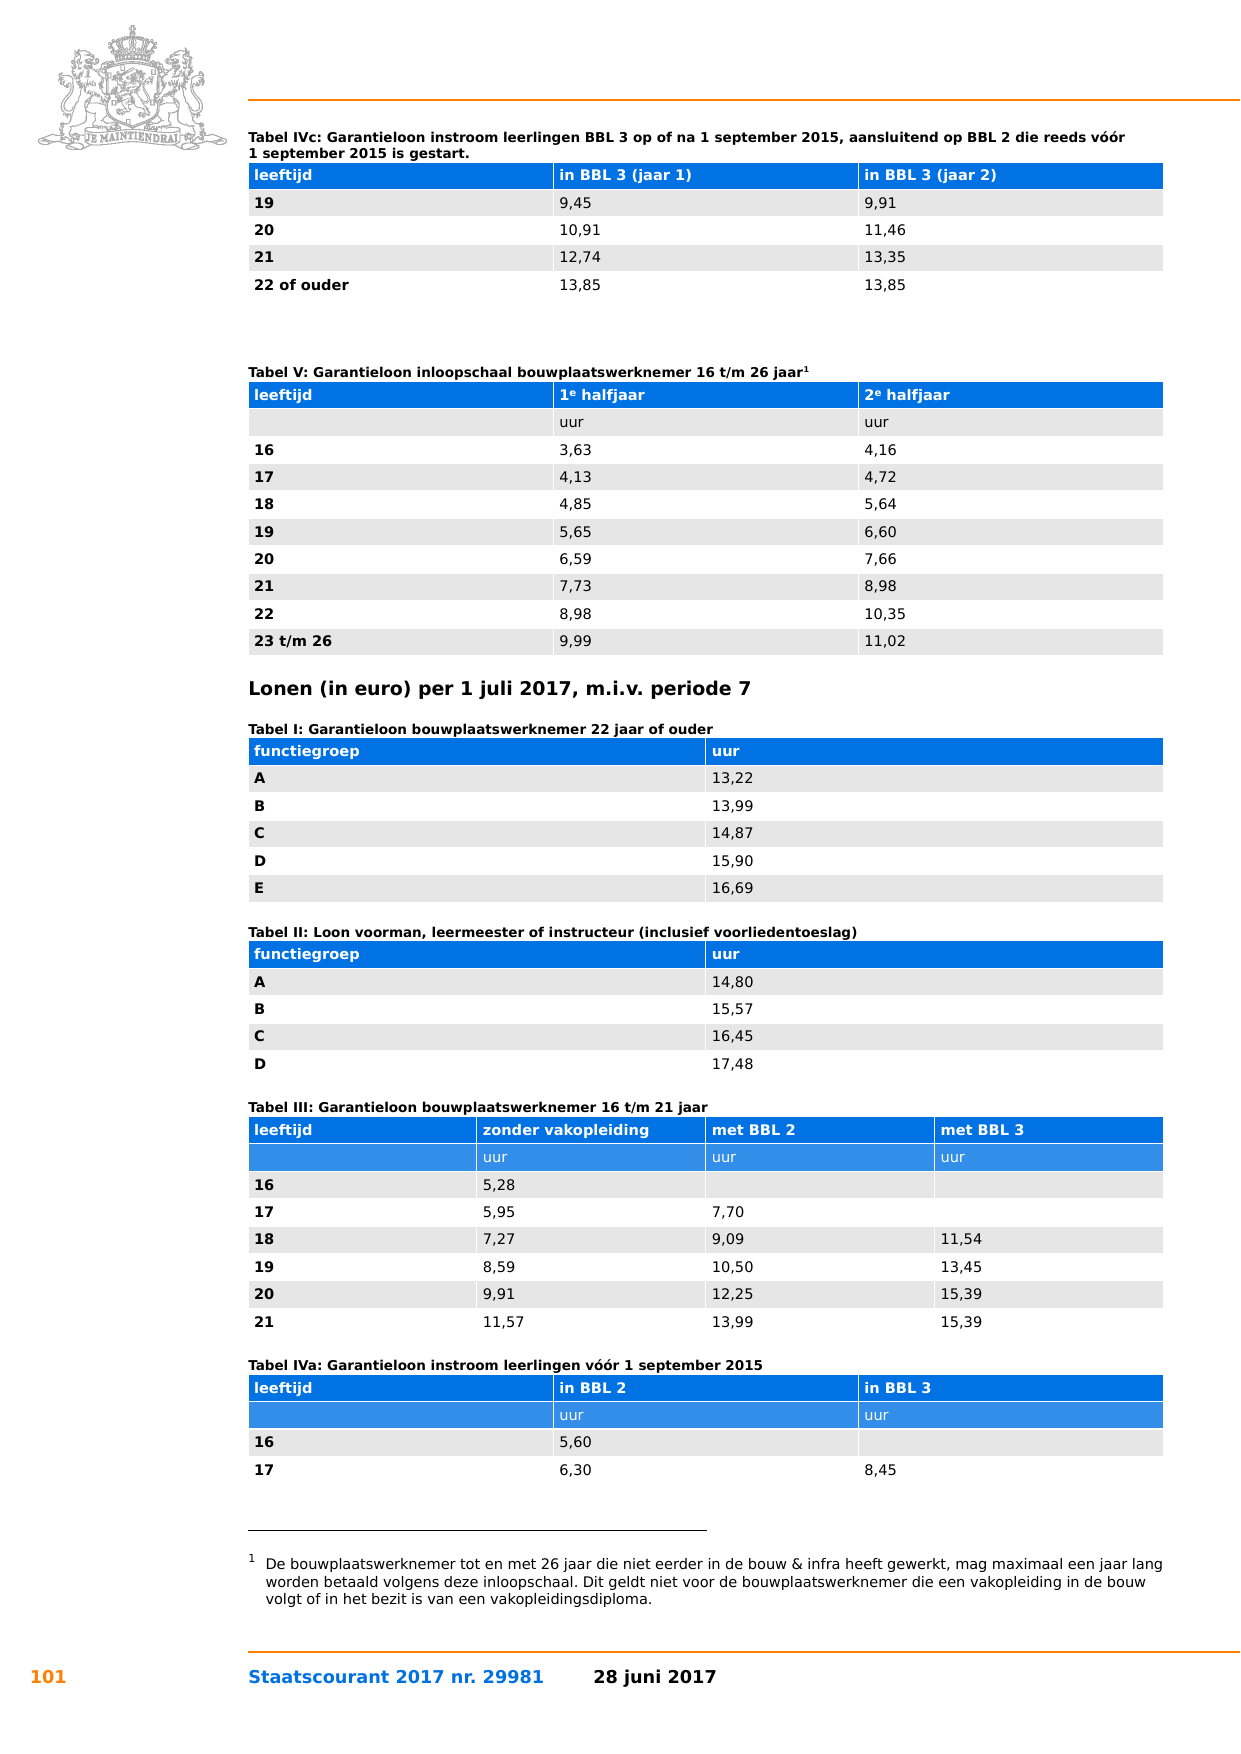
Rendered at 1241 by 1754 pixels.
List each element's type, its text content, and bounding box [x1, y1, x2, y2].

table_cell B [249, 793, 705, 819]
table_cell 11,46 [859, 217, 1163, 243]
table_cell met BBL 3 [935, 1117, 1163, 1143]
table_cell 4,16 [859, 437, 1163, 463]
table_cell 13,35 [859, 245, 1163, 271]
table_cell 8,59 [477, 1254, 705, 1280]
table_cell 21 [249, 245, 553, 271]
table_cell 13,99 [706, 793, 1163, 819]
table_cell 5,60 [554, 1430, 858, 1456]
table_cell leeftijd [249, 1117, 476, 1143]
table_cell 1e halfjaar [554, 382, 858, 408]
table_cell 4,72 [859, 464, 1163, 490]
table_cell 16,45 [706, 1024, 1163, 1050]
table_cell 19 [249, 1254, 476, 1280]
table_cell uur [477, 1144, 705, 1171]
table_cell 4,13 [554, 464, 858, 490]
table_cell uur [859, 1402, 1163, 1428]
table_cell 15,90 [706, 848, 1163, 874]
table_cell 18 [249, 491, 553, 518]
table_cell uur [935, 1144, 1163, 1171]
table_cell in BBL 2 [554, 1375, 858, 1401]
table_cell 19 [249, 190, 553, 216]
table_cell 5,28 [477, 1172, 705, 1198]
table_cell 15,39 [935, 1309, 1163, 1335]
table_cell 12,74 [554, 245, 858, 271]
table_cell 13,85 [554, 272, 858, 298]
table_cell zonder vakopleiding [477, 1117, 705, 1143]
table_cell 22 of ouder [249, 272, 553, 298]
table_cell leeftijd [249, 1375, 553, 1401]
table_cell 17 [249, 464, 553, 490]
table_cell leeftijd [249, 382, 553, 408]
table_cell functiegroep [249, 941, 705, 968]
table_cell uur [859, 409, 1163, 436]
table_cell 17,48 [706, 1051, 1163, 1077]
table_cell 10,50 [706, 1254, 934, 1280]
table_header Tabel IVa: Garantieloon instroom leerlingen vóór 1 september 2015 [248, 1358, 1163, 1374]
table_cell 21 [249, 1309, 476, 1335]
table_cell 6,59 [554, 546, 858, 573]
table_cell 17 [249, 1199, 476, 1226]
table_cell uur [706, 738, 1163, 765]
table_header Tabel V: Garantieloon inloopschaal bouwplaatswerknemer 16 t/m 26 jaar [248, 365, 1163, 381]
table_cell 5,95 [477, 1199, 705, 1226]
table_cell C [249, 1024, 705, 1050]
table_header Tabel III: Garantieloon bouwplaatswerknemer 16 t/m 21 jaar [248, 1100, 1163, 1116]
table_cell [935, 1199, 1163, 1226]
table_cell 15,39 [935, 1281, 1163, 1308]
table_cell uur [554, 409, 858, 436]
table_cell 19 [249, 519, 553, 545]
table_cell in BBL 3 (jaar 1) [554, 163, 858, 189]
table_cell 8,98 [859, 574, 1163, 600]
table_cell 14,87 [706, 821, 1163, 847]
table_cell 9,09 [706, 1227, 934, 1253]
table_cell D [249, 1051, 705, 1077]
table_cell 20 [249, 546, 553, 573]
table_cell 10,91 [554, 217, 858, 243]
table_cell 5,64 [859, 491, 1163, 518]
table_cell [249, 409, 553, 436]
table_cell D [249, 848, 705, 874]
table_cell 7,66 [859, 546, 1163, 573]
table_cell 9,45 [554, 190, 858, 216]
table_cell leeftijd [249, 163, 553, 189]
picture [38, 25, 227, 150]
table_cell 21 [249, 574, 553, 600]
table_cell 18 [249, 1227, 476, 1253]
table_cell 13,45 [935, 1254, 1163, 1280]
table_cell [249, 1402, 553, 1428]
table_cell 7,70 [706, 1199, 934, 1226]
table_cell 23 t/m 26 [249, 629, 553, 655]
table_cell 12,25 [706, 1281, 934, 1308]
table_cell [706, 1172, 934, 1198]
table_header Tabel IVc: Garantieloon instroom leerlingen BBL 3 op of na 1 september 2015, aansluitend op BBL 2 die reeds vóór 1 september 2015 is gestart. [248, 130, 1163, 161]
table_cell 11,57 [477, 1309, 705, 1335]
table_cell 3,63 [554, 437, 858, 463]
table_cell met BBL 2 [706, 1117, 934, 1143]
table_cell 16 [249, 1172, 476, 1198]
table_cell 16,69 [706, 875, 1163, 902]
table_cell 20 [249, 217, 553, 243]
table_cell 14,80 [706, 969, 1163, 995]
table_cell 7,27 [477, 1227, 705, 1253]
table_cell 8,98 [554, 601, 858, 627]
table_cell E [249, 875, 705, 902]
table_cell [249, 1144, 476, 1171]
table_cell 15,57 [706, 996, 1163, 1022]
table_cell 13,22 [706, 766, 1163, 792]
subtitle Lonen (in euro) per 1 juli 2017, m.i.v. periode 7 [248, 678, 1163, 700]
table_cell 13,85 [859, 272, 1163, 298]
table_cell B [249, 996, 705, 1022]
table_cell A [249, 969, 705, 995]
table_cell 11,02 [859, 629, 1163, 655]
table_cell 4,85 [554, 491, 858, 518]
table_header Tabel I: Garantieloon bouwplaatswerknemer 22 jaar of ouder [248, 722, 1163, 737]
table_cell 2e halfjaar [859, 382, 1163, 408]
table_cell [859, 1430, 1163, 1456]
table_cell 8,45 [859, 1457, 1163, 1483]
table_cell 5,65 [554, 519, 858, 545]
table_cell 9,91 [477, 1281, 705, 1308]
table_cell 7,73 [554, 574, 858, 600]
table_cell C [249, 821, 705, 847]
table_cell 22 [249, 601, 553, 627]
table_cell 9,99 [554, 629, 858, 655]
table_cell 10,35 [859, 601, 1163, 627]
table_cell 17 [249, 1457, 553, 1483]
table_cell in BBL 3 (jaar 2) [859, 163, 1163, 189]
table_cell 16 [249, 1430, 553, 1456]
table_cell 6,30 [554, 1457, 858, 1483]
table_cell 16 [249, 437, 553, 463]
table_header Tabel II: Loon voorman, leermeester of instructeur (inclusief voorliedentoeslag) [248, 925, 1163, 940]
table_cell [935, 1172, 1163, 1198]
table_cell functiegroep [249, 738, 705, 765]
table_cell 13,99 [706, 1309, 934, 1335]
table_cell A [249, 766, 705, 792]
table_cell in BBL 3 [859, 1375, 1163, 1401]
table_cell uur [554, 1402, 858, 1428]
table_cell uur [706, 1144, 934, 1171]
table_cell 6,60 [859, 519, 1163, 545]
table_cell 11,54 [935, 1227, 1163, 1253]
table_cell 9,91 [859, 190, 1163, 216]
table_cell 20 [249, 1281, 476, 1308]
table_cell uur [706, 941, 1163, 968]
